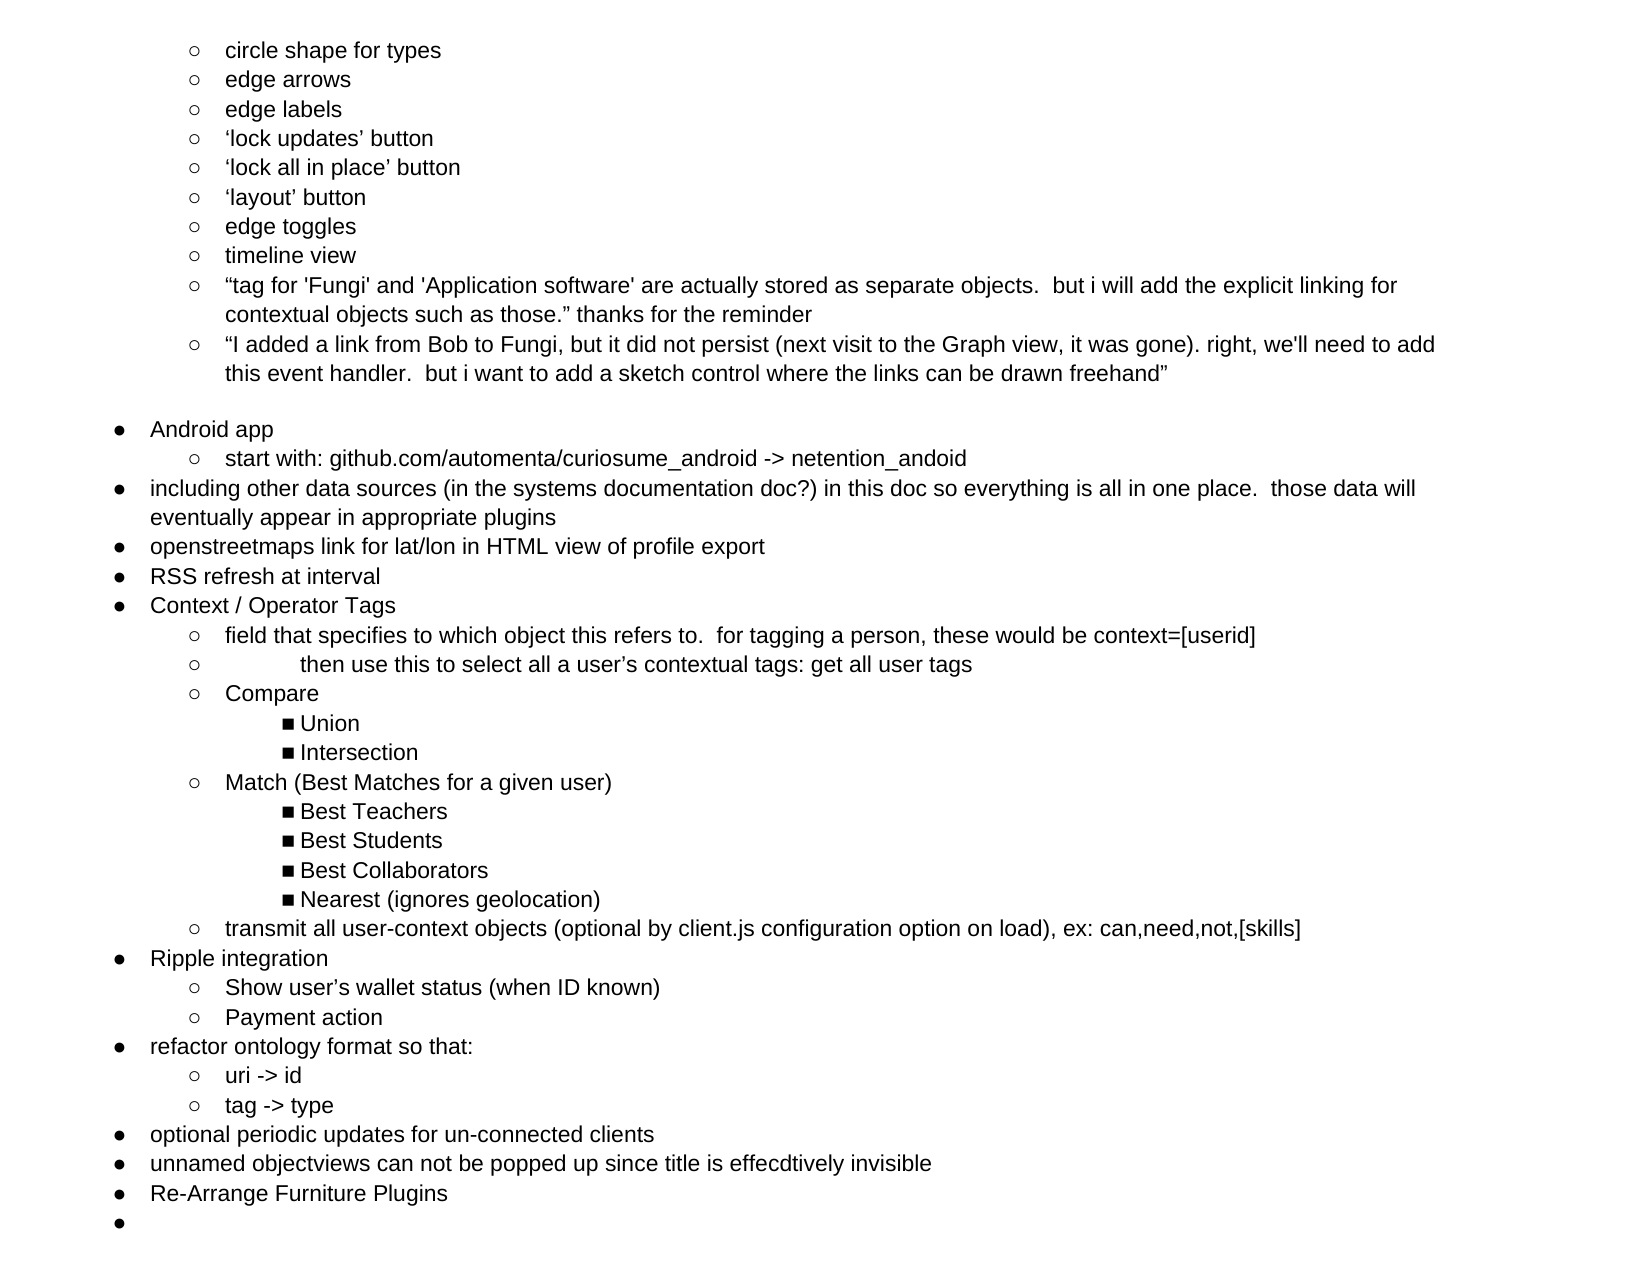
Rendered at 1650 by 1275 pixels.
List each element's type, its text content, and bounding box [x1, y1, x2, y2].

list Android app [112, 417, 1462, 442]
list Best Teachers [281, 798, 1462, 824]
list edge labels [187, 96, 1462, 122]
list field that specifies to which object this refers to. for tagging a person, these would be context=[userid] [187, 622, 1462, 648]
list edge toggles [187, 214, 1462, 239]
list Best Students [281, 828, 1462, 853]
list Match (Best Matches for a given user) [187, 769, 1462, 795]
list circle shape for types [187, 37, 1462, 63]
list ‘lock all in place’ button [187, 155, 1462, 181]
list refactor ontology format so that: [112, 1033, 1462, 1059]
list RSS refresh at interval [112, 563, 1462, 589]
list uri -> id [187, 1063, 1462, 1088]
list Best Collaborators [281, 857, 1462, 883]
list ‘lock updates’ button [187, 126, 1462, 151]
list including other data sources (in the systems documentation doc?) in this doc so everything is all in one place. those data will eventually appear in appropriate plugins [112, 475, 1462, 530]
list optional periodic updates for un-connected clients [112, 1122, 1462, 1147]
list tag -> type [187, 1092, 1462, 1118]
list Intersection [281, 740, 1462, 765]
list Payment action [187, 1004, 1462, 1030]
list Show user’s wallet status (when ID known) [187, 975, 1462, 1000]
list “tag for 'Fungi' and 'Application software' are actually stored as separate objects. but i will add the explicit linking for contextual objects such as those.” thanks for the reminder [187, 272, 1462, 327]
list Union [281, 710, 1462, 736]
list openstreetmaps link for lat/lon in HTML view of profile export [112, 534, 1462, 560]
list timeline view [187, 243, 1462, 269]
list transmit all user-context objects (optional by client.js configuration option on load), ex: can,need,not,[skills] [187, 916, 1462, 942]
list “I added a link from Bob to Fungi, but it did not persist (next visit to the Graph view, it was gone). right, we'll need to add this event handler. but i want to add a sketch control where the links can be drawn freehand” [187, 331, 1462, 386]
list start with: github.com/automenta/curiosume_android -> netention_andoid [187, 446, 1462, 472]
list Context / Operator Tags [112, 593, 1462, 618]
list Compare [187, 681, 1462, 707]
list then use this to select all a user’s contextual tags: get all user tags [187, 652, 1462, 677]
list unnamed objectviews can not be popped up since title is effecdtively invisible [112, 1151, 1462, 1177]
list ‘layout’ button [187, 184, 1462, 210]
list edge arrows [187, 67, 1462, 92]
list Re-Arrange Furniture Plugins [112, 1180, 1462, 1206]
list Nearest (ignores geolocation) [281, 887, 1462, 912]
list Ripple integration [112, 945, 1462, 971]
